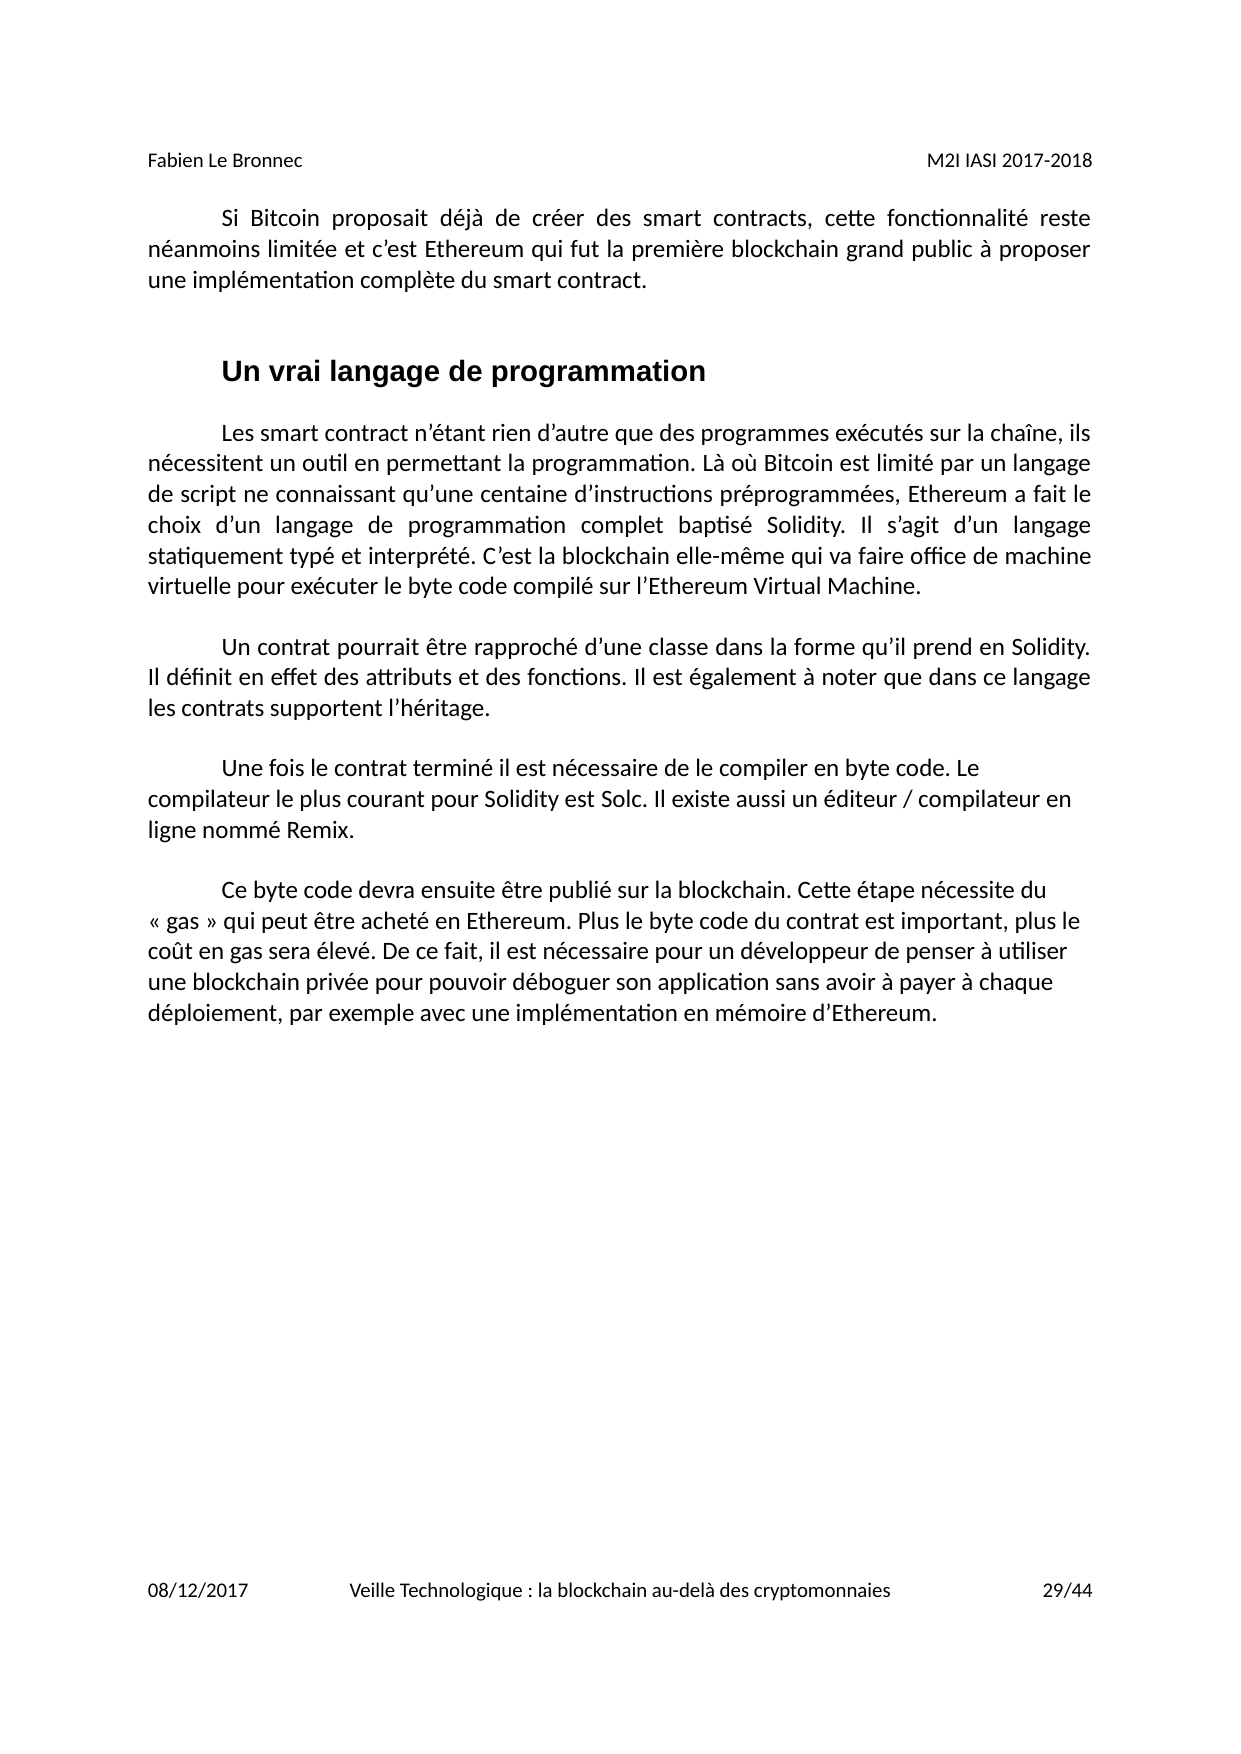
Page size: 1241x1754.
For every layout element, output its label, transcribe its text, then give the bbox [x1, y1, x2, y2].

subtitle Un vrai langage de programmation [148, 354, 1093, 387]
text Si Bitcoin proposait déjà de créer des smart contracts, cette fonctionnalité reste néanmoins limitée et c’est Ethereum qui fut la première blockchain grand public à proposer une implémentation complète du smart contract. [148, 202, 1093, 294]
text Ce byte code devra ensuite être publié sur la blockchain. Cette étape nécessite du « gas » qui peut être acheté en Ethereum. Plus le byte code du contrat est important, plus le coût en gas sera élevé. De ce fait, il est nécessaire pour un développeur de penser à utiliser une blockchain privée pour pouvoir déboguer son application sans avoir à payer à chaque déploiement, par exemple avec une implémentation en mémoire d’Ethereum. [148, 874, 1093, 1027]
text Un contrat pourrait être rapproché d’une classe dans la forme qu’il prend en Solidity. Il définit en effet des attributs et des fonctions. Il est également à noter que dans ce langage les contrats supportent l’héritage. [148, 631, 1093, 723]
text Une fois le contrat terminé il est nécessaire de le compiler en byte code. Le compilateur le plus courant pour Solidity est Solc. Il existe aussi un éditeur / compilateur en ligne nommé Remix. [148, 752, 1093, 844]
text Les smart contract n’étant rien d’autre que des programmes exécutés sur la chaîne, ils nécessitent un outil en permettant la programmation. Là où Bitcoin est limité par un langage de script ne connaissant qu’une centaine d’instructions préprogrammées, Ethereum a fait le choix d’un langage de programmation complet baptisé Solidity. Il s’agit d’un langage statiquement typé et interprété. C’est la blockchain elle-même qui va faire office de machine virtuelle pour exécuter le byte code compilé sur l’Ethereum Virtual Machine. [148, 417, 1093, 601]
